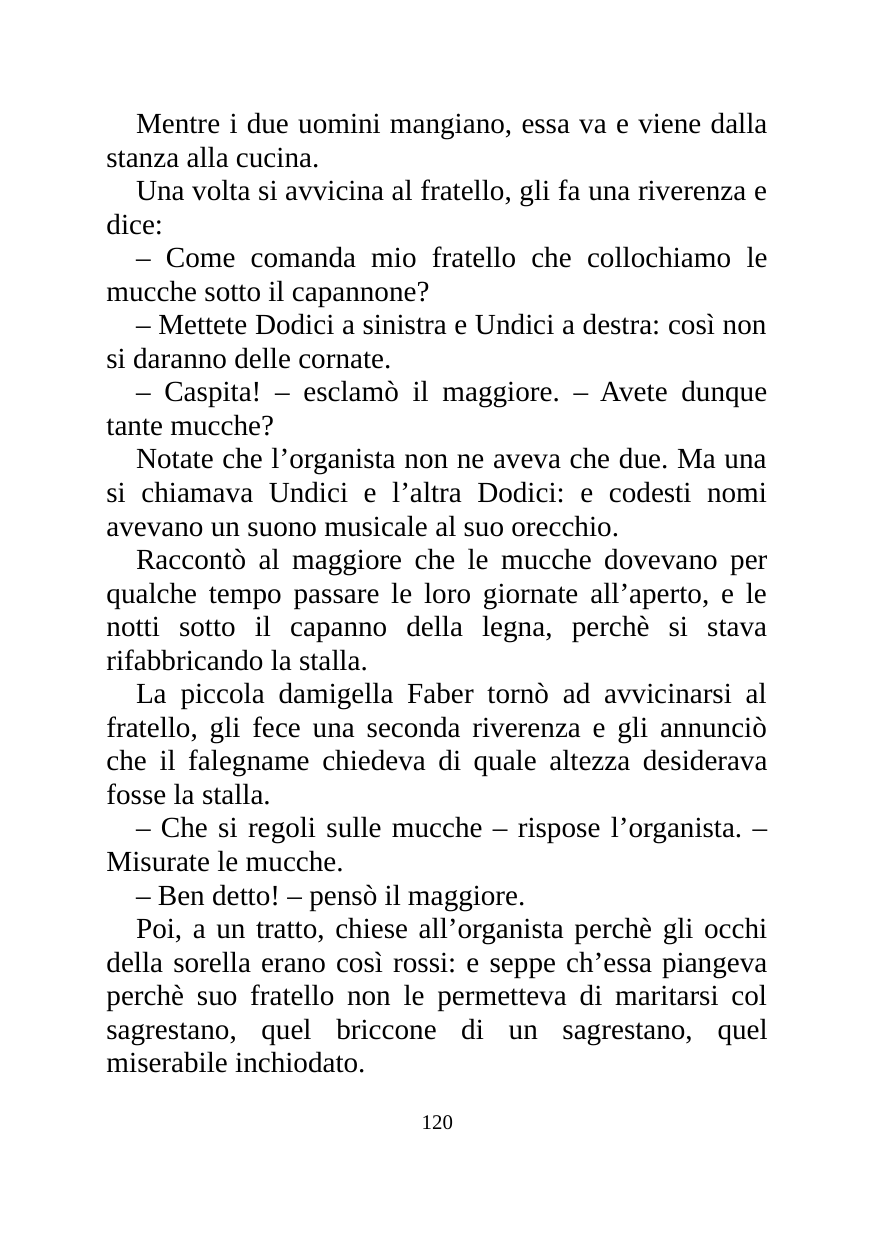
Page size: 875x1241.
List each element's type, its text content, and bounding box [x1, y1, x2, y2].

text – Ben detto! – pensò il maggiore. [106, 878, 768, 911]
text Raccontò al maggiore che le mucche dovevano per qualche tempo passare le loro giornate all’aperto, e le notti sotto il capanno della legna, perchè si stava rifabbricando la stalla. [106, 542, 768, 676]
text – Come comanda mio fratello che collochiamo le mucche sotto il capannone? [106, 240, 768, 307]
text Poi, a un tratto, chiese all’organista perchè gli occhi della sorella erano così rossi: e seppe ch’essa piangeva perchè suo fratello non le permetteva di maritarsi col sagrestano, quel briccone di un sagrestano, quel miserabile inchiodato. [106, 911, 768, 1079]
text La piccola damigella Faber tornò ad avvicinarsi al fratello, gli fece una seconda riverenza e gli annunciò che il falegname chiedeva di quale altezza desiderava fosse la stalla. [106, 676, 768, 811]
text – Mettete Dodici a sinistra e Undici a destra: così non si daranno delle cornate. [106, 307, 768, 374]
text – Che si regoli sulle mucche – rispose l’organista. – Misurate le mucche. [106, 811, 768, 878]
text Mentre i due uomini mangiano, essa va e viene dalla stanza alla cucina. [106, 106, 768, 173]
text Una volta si avvicina al fratello, gli fa una riverenza e dice: [106, 173, 768, 240]
text – Caspita! – esclamò il maggiore. – Avete dunque tante mucche? [106, 374, 768, 442]
text Notate che l’organista non ne aveva che due. Ma una si chiamava Undici e l’altra Dodici: e codesti nomi avevano un suono musicale al suo orecchio. [106, 442, 768, 542]
